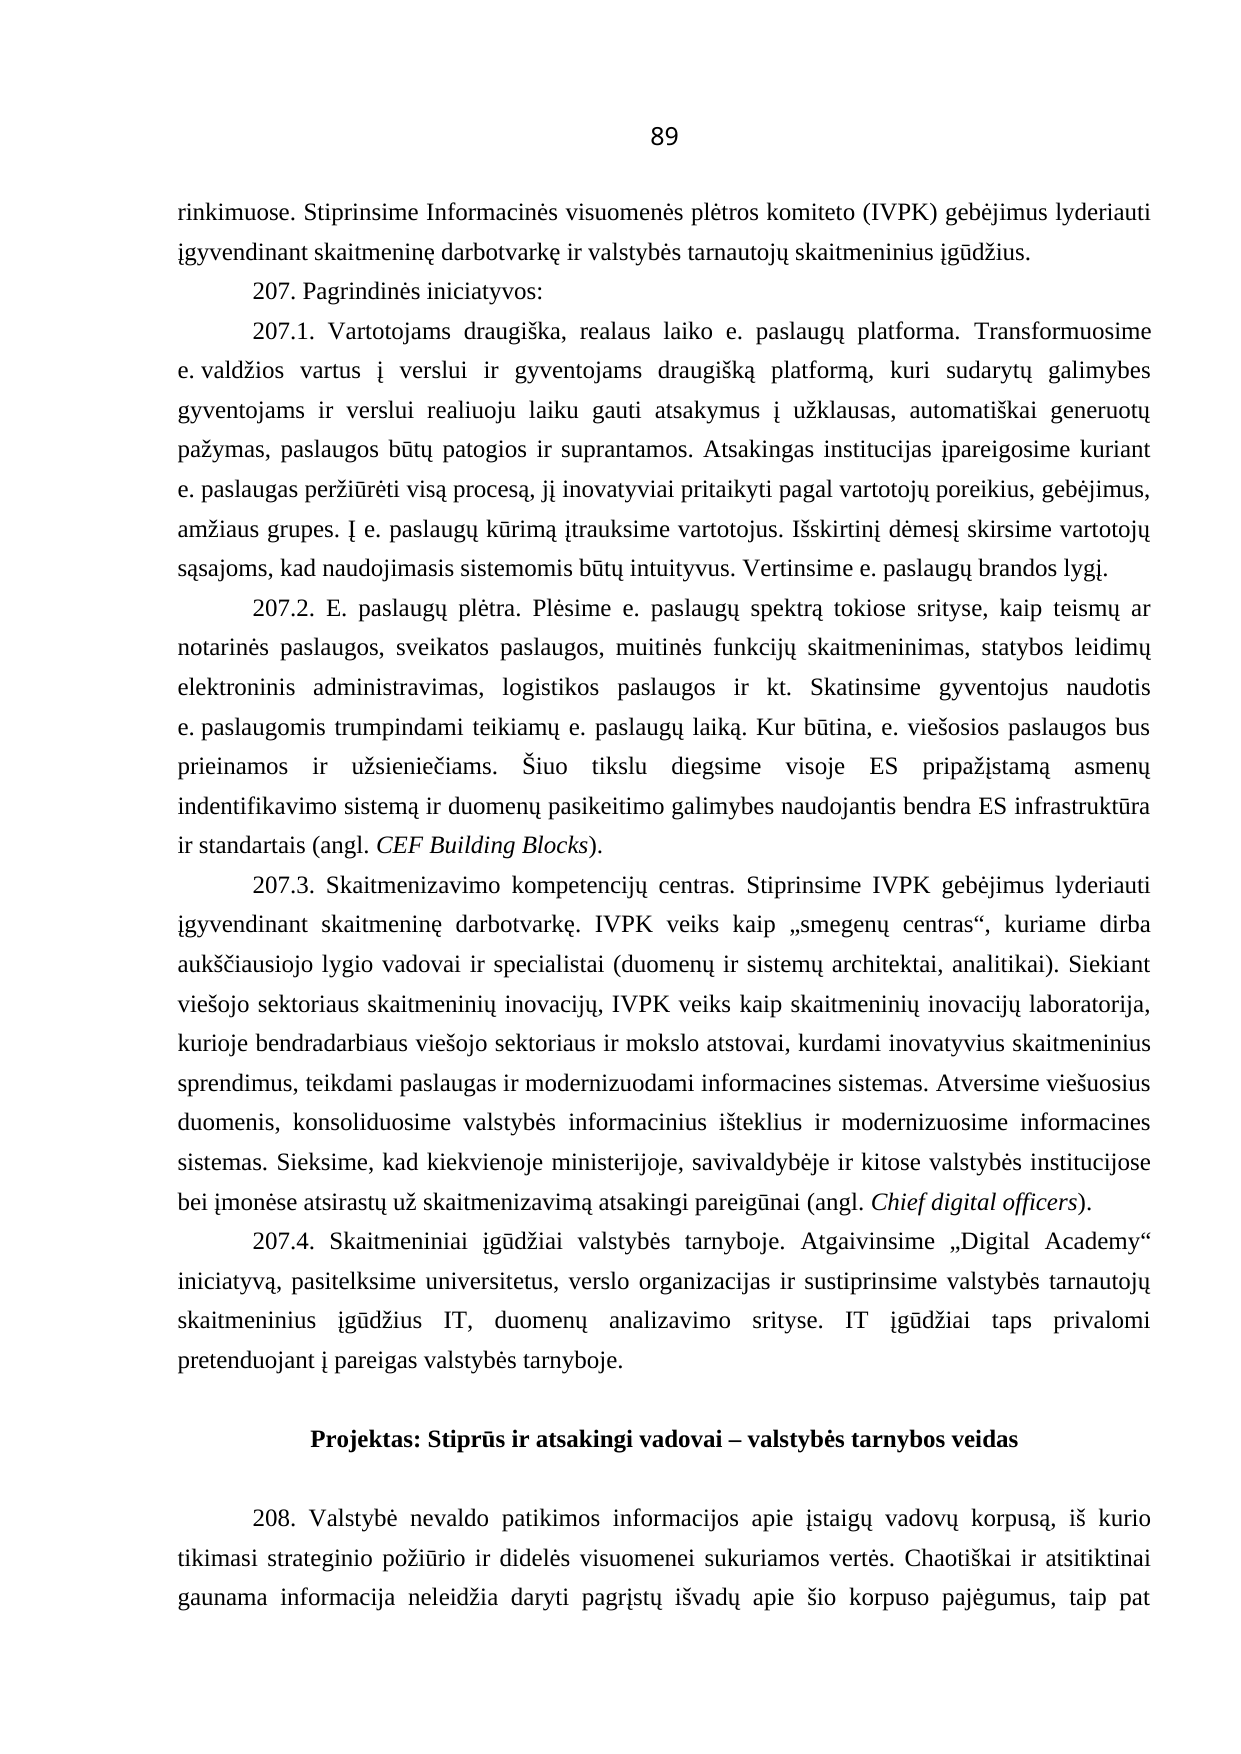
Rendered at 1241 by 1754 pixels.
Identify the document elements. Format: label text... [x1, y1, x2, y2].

text 208. Valstybė nevaldo patikimos informacijos apie įstaigų vadovų korpusą, iš kurio tikimasi strateginio požiūrio ir didelės visuomenei sukuriamos vertės. Chaotiškai ir atsitiktinai gaunama informacija neleidžia daryti pagrįstų išvadų apie šio korpuso pajėgumus, taip pat [177, 1492, 1152, 1611]
text 207.1. Vartotojams draugiška, realaus laiko e. paslaugų platforma. Transformuosime e. valdžios vartus į verslui ir gyventojams draugišką platformą, kuri sudarytų galimybes gyventojams ir verslui realiuoju laiku gauti atsakymus į užklausas, automatiškai generuotų pažymas, paslaugos būtų patogios ir suprantamos. Atsakingas institucijas įpareigosime kuriant e. paslaugas peržiūrėti visą procesą, jį inovatyviai pritaikyti pagal vartotojų poreikius, gebėjimus, amžiaus grupes. Į e. paslaugų kūrimą įtrauksime vartotojus. Išskirtinį dėmesį skirsime vartotojų sąsajoms, kad naudojimasis sistemomis būtų intuityvus. Vertinsime e. paslaugų brandos lygį. [177, 305, 1152, 582]
text Projektas: Stiprūs ir atsakingi vadovai – valstybės tarnybos veidas [177, 1413, 1152, 1453]
text 207.3. Skaitmenizavimo kompetencijų centras. Stiprinsime IVPK gebėjimus lyderiauti įgyvendinant skaitmeninę darbotvarkę. IVPK veiks kaip „smegenų centras“, kuriame dirba aukščiausiojo lygio vadovai ir specialistai (duomenų ir sistemų architektai, analitikai). Siekiant viešojo sektoriaus skaitmeninių inovacijų, IVPK veiks kaip skaitmeninių inovacijų laboratorija, kurioje bendradarbiaus viešojo sektoriaus ir mokslo atstovai, kurdami inovatyvius skaitmeninius sprendimus, teikdami paslaugas ir modernizuodami informacines sistemas. Atversime viešuosius duomenis, konsoliduosime valstybės informacinius išteklius ir modernizuosime informacines sistemas. Sieksime, kad kiekvienoje ministerijoje, savivaldybėje ir kitose valstybės institucijose bei įmonėse atsirastų už skaitmenizavimą atsakingi pareigūnai (angl. Chief digital officers). [177, 859, 1152, 1215]
text 207. Pagrindinės iniciatyvos: [177, 265, 1152, 305]
text rinkimuose. Stiprinsime Informacinės visuomenės plėtros komiteto (IVPK) gebėjimus lyderiauti įgyvendinant skaitmeninę darbotvarkę ir valstybės tarnautojų skaitmeninius įgūdžius. [177, 186, 1152, 265]
text 207.2. E. paslaugų plėtra. Plėsime e. paslaugų spektrą tokiose srityse, kaip teismų ar notarinės paslaugos, sveikatos paslaugos, muitinės funkcijų skaitmeninimas, statybos leidimų elektroninis administravimas, logistikos paslaugos ir kt. Skatinsime gyventojus naudotis e. paslaugomis trumpindami teikiamų e. paslaugų laiką. Kur būtina, e. viešosios paslaugos bus prieinamos ir užsieniečiams. Šiuo tikslu diegsime visoje ES pripažįstamą asmenų indentifikavimo sistemą ir duomenų pasikeitimo galimybes naudojantis bendra ES infrastruktūra ir standartais (angl. CEF Building Blocks). [177, 582, 1152, 859]
text 207.4. Skaitmeniniai įgūdžiai valstybės tarnyboje. Atgaivinsime „Digital Academy“ iniciatyvą, pasitelksime universitetus, verslo organizacijas ir sustiprinsime valstybės tarnautojų skaitmeninius įgūdžius IT, duomenų analizavimo srityse. IT įgūdžiai taps privalomi pretenduojant į pareigas valstybės tarnyboje. [177, 1215, 1152, 1374]
